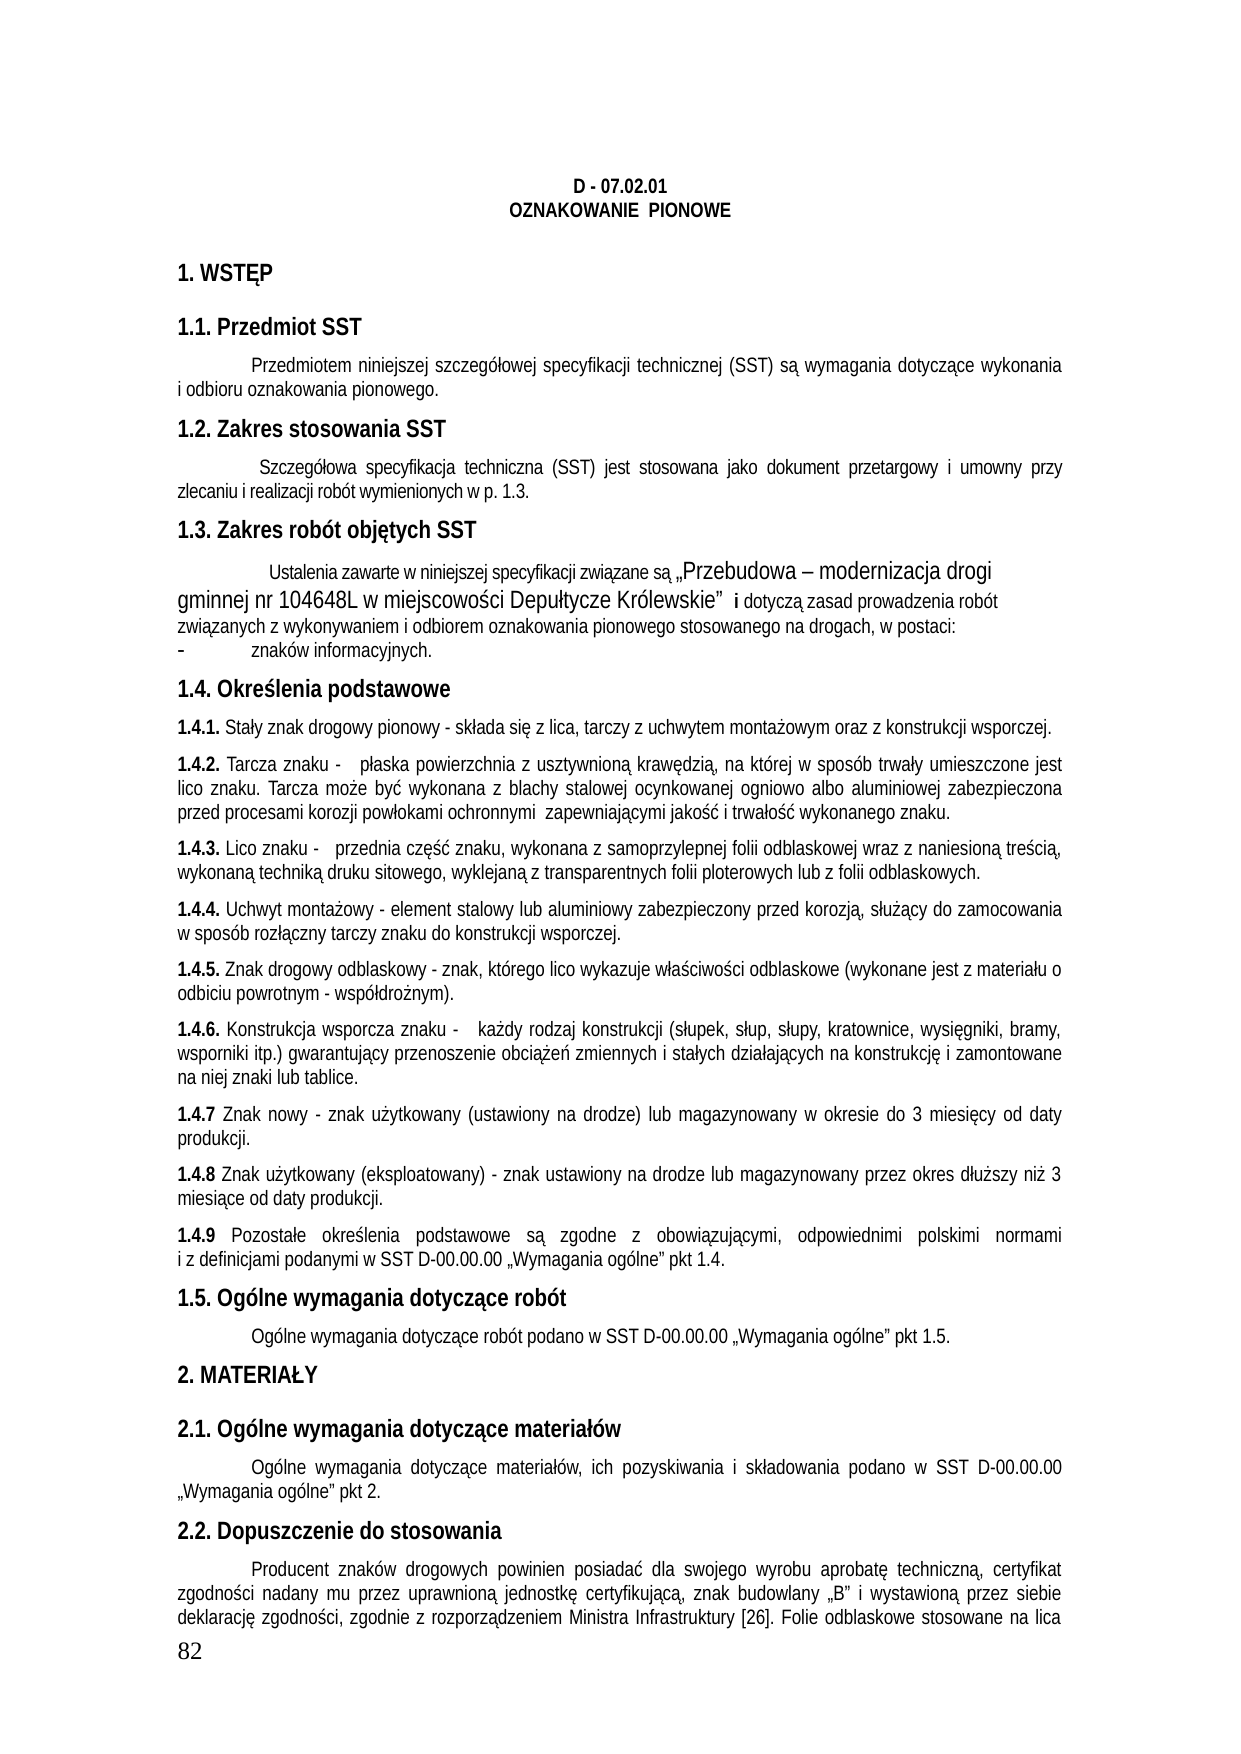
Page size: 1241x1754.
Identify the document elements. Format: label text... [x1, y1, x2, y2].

text 1.4.5. Znak drogowy odblaskowy - znak, którego lico wykazuje właściwości odblaskowe (wykonane jest z materiału o odbiciu powrotnym - współdrożnym). [177, 957, 1063, 1005]
subtitle 1.2. Zakres stosowania SST [177, 414, 1063, 442]
text 1.4.7 Znak nowy - znak użytkowany (ustawiony na drodze) lub magazynowany w okresie do 3 miesięcy od daty produkcji. [177, 1102, 1063, 1149]
text 1.4.8 Znak użytkowany (eksploatowany) - znak ustawiony na drodze lub magazynowany przez okres dłuższy niż 3 miesiące od daty produkcji. [177, 1162, 1063, 1210]
text Przedmiotem niniejszej szczegółowej specyfikacji technicznej (SST) są wymagania dotyczące wykonania i odbioru oznakowania pionowego. [177, 353, 1063, 401]
text Ustalenia zawarte w niniejszej specyfikacji związane są „Przebudowa – modernizacja drogi gminnej nr 104648L w miejscowości Depułtycze Królewskie” i dotyczą zasad prowadzenia robót związanych z wykonywaniem i odbiorem oznakowania pionowego stosowanego na drogach, w postaci: [177, 556, 1063, 638]
subtitle 1.5. Ogólne wymagania dotyczące robót [177, 1283, 1063, 1312]
list znaków informacyjnych. [177, 638, 1063, 662]
text Producent znaków drogowych powinien posiadać dla swojego wyrobu aprobatę techniczną, certyfikat zgodności nadany mu przez uprawnioną jednostkę certyfikującą, znak budowlany „B” i wystawioną przez siebie deklarację zgodności, zgodnie z rozporządzeniem Ministra Infrastruktury [26]. Folie odblaskowe stosowane na lica [177, 1557, 1063, 1629]
text 1.4.2. Tarcza znaku - płaska powierzchnia z usztywnioną krawędzią, na której w sposób trwały umieszczone jest lico znaku. Tarcza może być wykonana z blachy stalowej ocynkowanej ogniowo albo aluminiowej zabezpieczona przed procesami korozji powłokami ochronnymi zapewniającymi jakość i trwałość wykonanego znaku. [177, 752, 1063, 823]
text 1.4.6. Konstrukcja wsporcza znaku - każdy rodzaj konstrukcji (słupek, słup, słupy, kratownice, wysięgniki, bramy, wsporniki itp.) gwarantujący przenoszenie obciążeń zmiennych i stałych działających na konstrukcję i zamontowane na niej znaki lub tablice. [177, 1017, 1063, 1089]
subtitle 1. WSTĘP [177, 258, 1063, 287]
text Szczegółowa specyfikacja techniczna (SST) jest stosowana jako dokument przetargowy i umowny przy zlecaniu i realizacji robót wymienionych w p. 1.3. [177, 455, 1063, 503]
subtitle 1.3. Zakres robót objętych SST [177, 515, 1063, 544]
text 1.4.4. Uchwyt montażowy - element stalowy lub aluminiowy zabezpieczony przed korozją, służący do zamocowania w sposób rozłączny tarczy znaku do konstrukcji wsporczej. [177, 896, 1063, 944]
subtitle 2. materiały [177, 1361, 1063, 1389]
subtitle D - 07.02.01 [177, 174, 1063, 198]
text Ogólne wymagania dotyczące robót podano w SST D-00.00.00 „Wymagania ogólne” pkt 1.5. [177, 1324, 1063, 1348]
subtitle 1.1. Przedmiot SST [177, 312, 1063, 341]
subtitle 2.2. Dopuszczenie do stosowania [177, 1516, 1063, 1544]
text 1.4.9 Pozostałe określenia podstawowe są zgodne z obowiązującymi, odpowiednimi polskimi normami i z definicjami podanymi w SST D-00.00.00 „Wymagania ogólne” pkt 1.4. [177, 1222, 1063, 1270]
subtitle 2.1. Ogólne wymagania dotyczące materiałów [177, 1414, 1063, 1443]
text 1.4.3. Lico znaku - przednia część znaku, wykonana z samoprzylepnej folii odblaskowej wraz z naniesioną treścią, wykonaną techniką druku sitowego, wyklejaną z transparentnych folii ploterowych lub z folii odblaskowych. [177, 836, 1063, 884]
subtitle OZNAKOWANIE PIONOWE [177, 198, 1063, 222]
subtitle 1.4. Określenia podstawowe [177, 674, 1063, 703]
text 1.4.1. Stały znak drogowy pionowy - składa się z lica, tarczy z uchwytem montażowym oraz z konstrukcji wsporczej. [177, 715, 1063, 739]
text Ogólne wymagania dotyczące materiałów, ich pozyskiwania i składowania podano w SST D-00.00.00 „Wymagania ogólne” pkt 2. [177, 1455, 1063, 1503]
